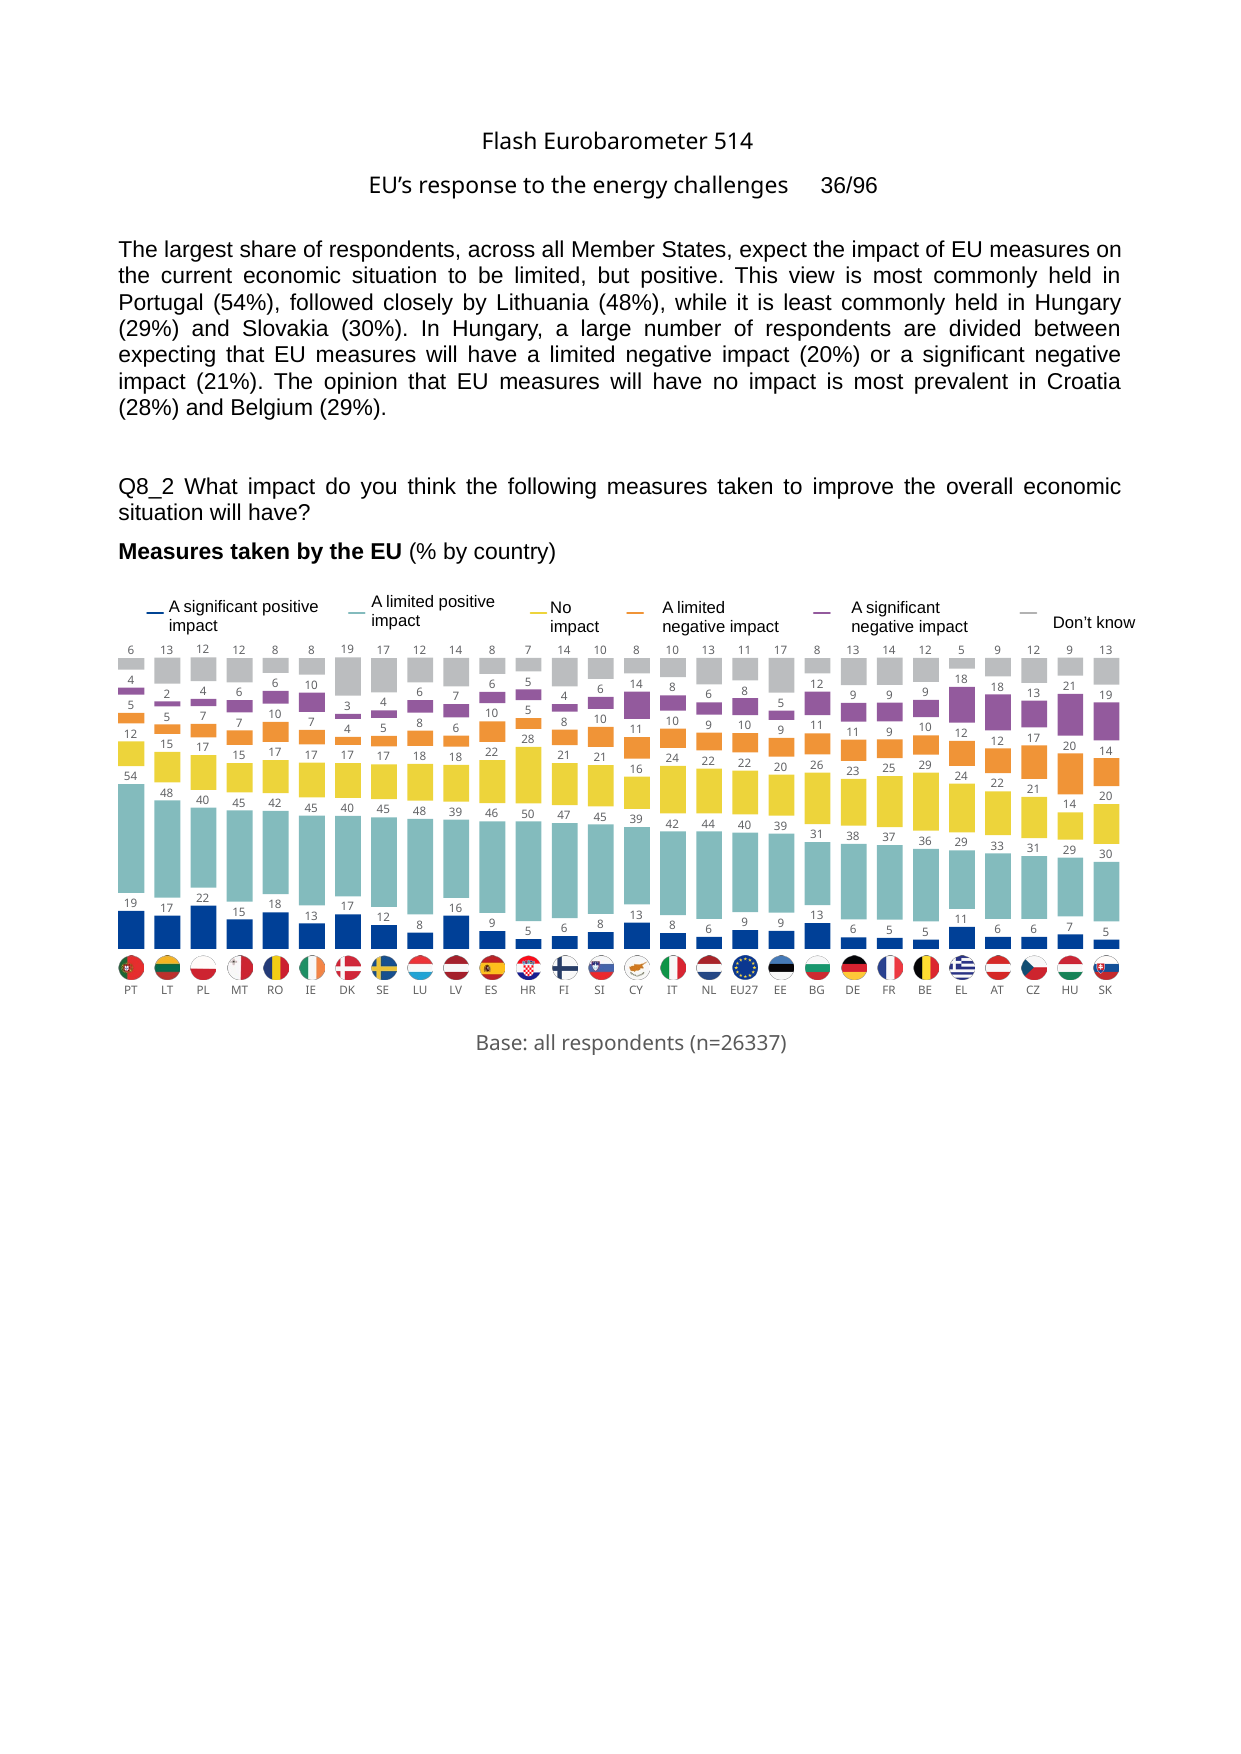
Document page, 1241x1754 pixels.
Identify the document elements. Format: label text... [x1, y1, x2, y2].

picture [552, 955, 578, 980]
picture [1057, 955, 1083, 980]
picture [371, 955, 397, 980]
picture [516, 955, 541, 980]
picture [190, 955, 216, 980]
picture [154, 955, 180, 980]
picture [1021, 955, 1047, 980]
picture [263, 955, 289, 980]
picture [335, 955, 361, 980]
picture [299, 955, 325, 980]
picture [949, 955, 975, 980]
picture [732, 955, 758, 980]
picture [1093, 955, 1119, 980]
text Measures taken by the EU (% by country) [118, 538, 1122, 564]
picture [768, 955, 794, 980]
picture [805, 955, 830, 980]
picture [877, 955, 903, 980]
picture [696, 955, 722, 980]
picture [841, 955, 867, 980]
picture [985, 955, 1011, 980]
picture [407, 955, 433, 980]
text Q8_2 What impact do you think the following measures taken to improve the overall economic situation will have? [118, 473, 1122, 525]
picture [913, 955, 939, 980]
picture [624, 955, 650, 980]
picture [660, 955, 686, 980]
text The largest share of respondents, across all Member States, expect the impact of EU measures on the current economic situation to be limited, but positive. This view is most commonly held in Portugal (54%), followed closely by Lithuania (48%), while it is least commonly held in Hungary (29%) and Slovakia (30%). In Hungary, a large number of respondents are divided between expecting that EU measures will have a limited negative impact (20%) or a significant negative impact (21%). The opinion that EU measures will have no impact is most prevalent in Croatia (28%) and Belgium (29%). [118, 236, 1122, 420]
picture [227, 955, 253, 980]
picture [588, 955, 614, 980]
picture [118, 955, 144, 980]
picture [479, 955, 505, 980]
picture [443, 955, 469, 980]
